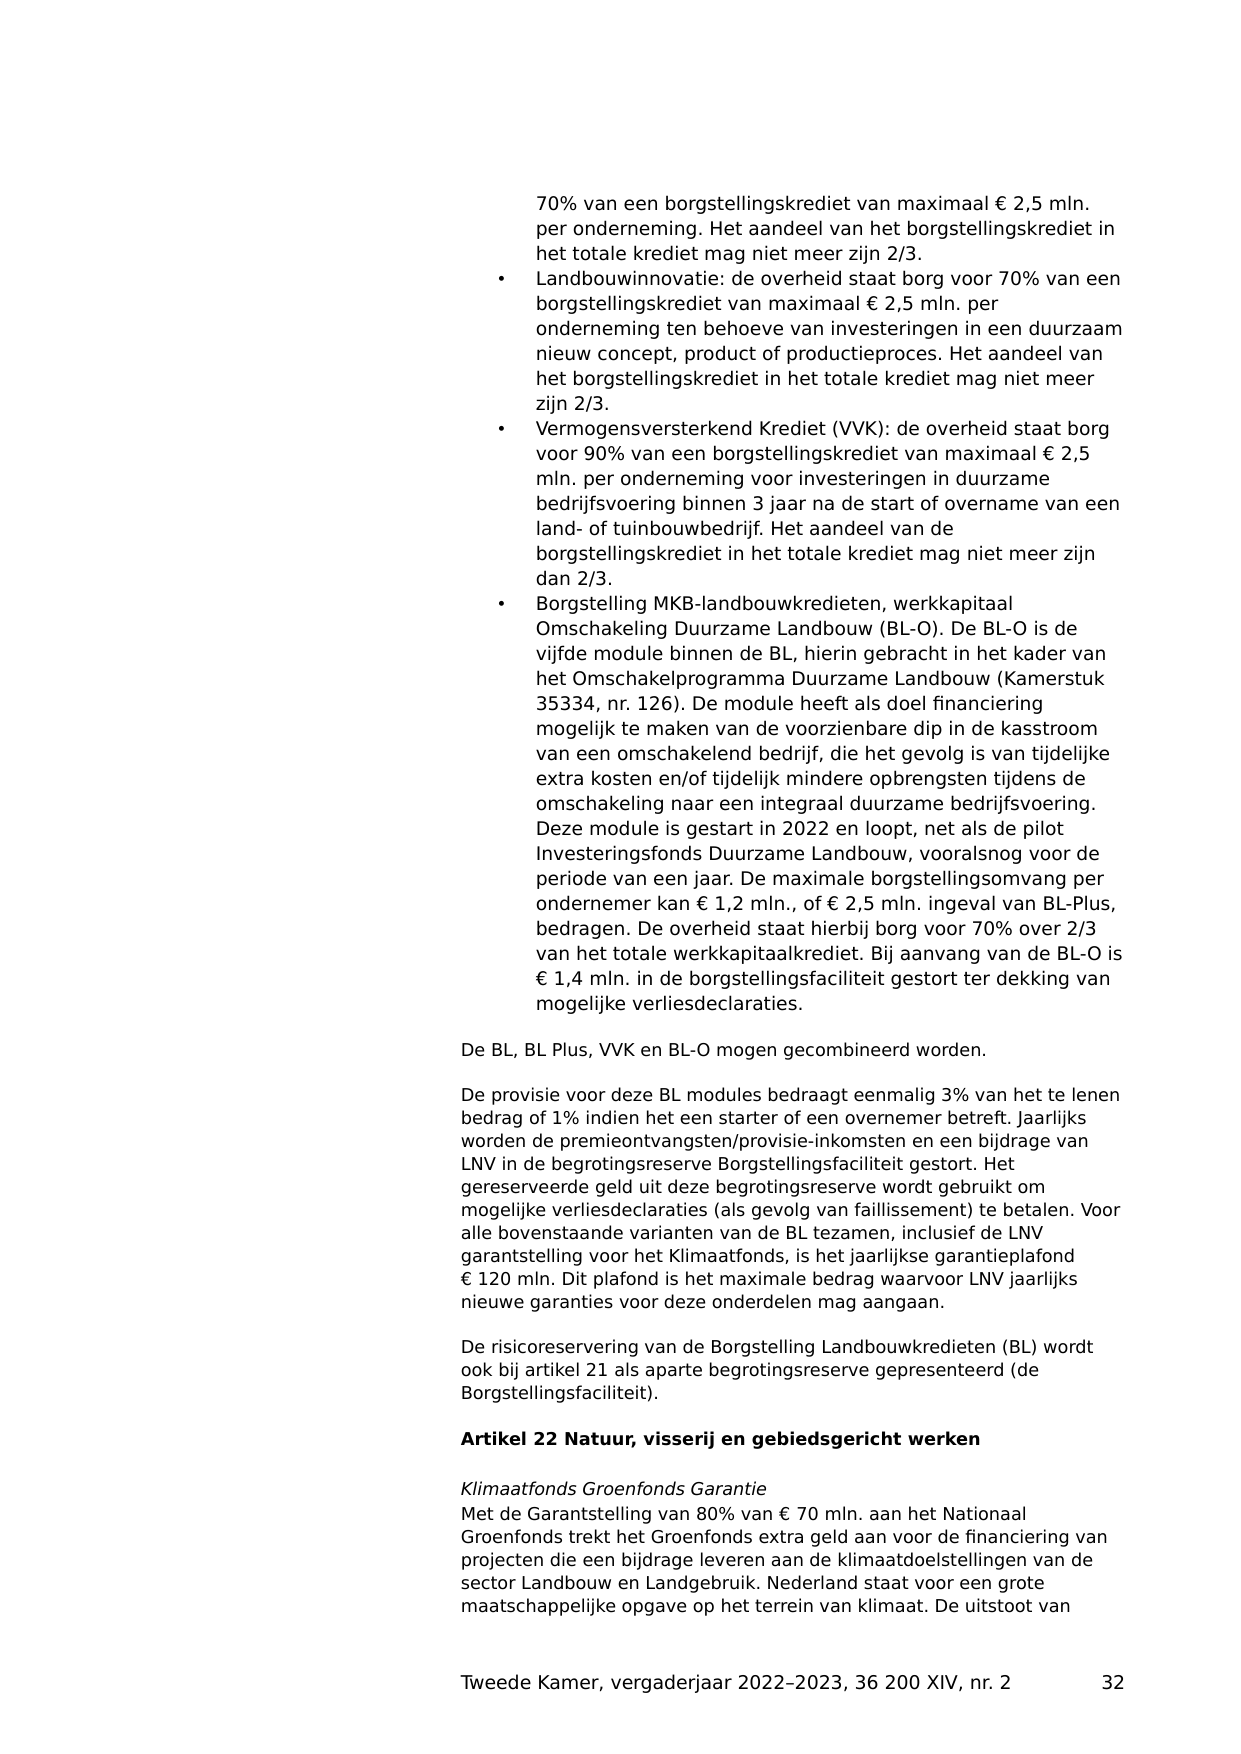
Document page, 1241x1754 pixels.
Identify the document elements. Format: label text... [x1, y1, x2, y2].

list 70% van een borgstellingskrediet van maximaal € 2,5 mln. per onderneming. Het aandeel van het borgstellingskrediet in het totale krediet mag niet meer zijn 2/3. [498, 191, 1125, 266]
list Vermogensversterkend Krediet (VVK): de overheid staat borg voor 90% van een borgstellingskrediet van maximaal € 2,5 mln. per onderneming voor investeringen in duurzame bedrijfsvoering binnen 3 jaar na de start of overname van een land- of tuinbouwbedrijf. Het aandeel van de borgstellingskrediet in het totale krediet mag niet meer zijn dan 2/3. [498, 416, 1125, 591]
text Artikel 22 Natuur, visserij en gebiedsgericht werken [461, 1427, 1125, 1450]
list Borgstelling MKB-landbouwkredieten, werkkapitaal Omschakeling Duurzame Landbouw (BL-O). De BL-O is de vijfde module binnen de BL, hierin gebracht in het kader van het Omschakelprogramma Duurzame Landbouw (Kamerstuk 35334, nr. 126). De module heeft als doel financiering mogelijk te maken van de voorzienbare dip in de kasstroom van een omschakelend bedrijf, die het gevolg is van tijdelijke extra kosten en/of tijdelijk mindere opbrengsten tijdens de omschakeling naar een integraal duurzame bedrijfsvoering. Deze module is gestart in 2022 en loopt, net als de pilot Investeringsfonds Duurzame Landbouw, vooralsnog voor de periode van een jaar. De maximale borgstellingsomvang per ondernemer kan € 1,2 mln., of € 2,5 mln. ingeval van BL-Plus, bedragen. De overheid staat hierbij borg voor 70% over 2/3 van het totale werkkapitaalkrediet. Bij aanvang van de BL-O is € 1,4 mln. in de borgstellingsfaciliteit gestort ter dekking van mogelijke verliesdeclaraties. [498, 591, 1125, 1016]
text De provisie voor deze BL modules bedraagt eenmalig 3% van het te lenen bedrag of 1% indien het een starter of een overnemer betreft. Jaarlijks worden de premieontvangsten/provisie-inkomsten en een bijdrage van LNV in de begrotingsreserve Borgstellingsfaciliteit gestort. Het gereserveerde geld uit deze begrotingsreserve wordt gebruikt om mogelijke verliesdeclaraties (als gevolg van faillissement) te betalen. Voor alle bovenstaande varianten van de BL tezamen, inclusief de LNV garantstelling voor het Klimaatfonds, is het jaarlijkse garantieplafond € 120 mln. Dit plafond is het maximale bedrag waarvoor LNV jaarlijks nieuwe garanties voor deze onderdelen mag aangaan. [461, 1083, 1125, 1313]
text Met de Garantstelling van 80% van € 70 mln. aan het Nationaal Groenfonds trekt het Groenfonds extra geld aan voor de financiering van projecten die een bijdrage leveren aan de klimaatdoelstellingen van de sector Landbouw en Landgebruik. Nederland staat voor een grote maatschappelijke opgave op het terrein van klimaat. De uitstoot van [461, 1502, 1125, 1617]
list Landbouwinnovatie: de overheid staat borg voor 70% van een borgstellingskrediet van maximaal € 2,5 mln. per onderneming ten behoeve van investeringen in een duurzaam nieuw concept, product of productieproces. Het aandeel van het borgstellingskrediet in het totale krediet mag niet meer zijn 2/3. [498, 266, 1125, 416]
text De risicoreservering van de Borgstelling Landbouwkredieten (BL) wordt ook bij artikel 21 als aparte begrotingsreserve gepresenteerd (de Borgstellingsfaciliteit). [461, 1336, 1125, 1404]
text Klimaatfonds Groenfonds Garantie [461, 1477, 1125, 1500]
text De BL, BL Plus, VVK en BL-O mogen gecombineerd worden. [461, 1038, 1125, 1061]
